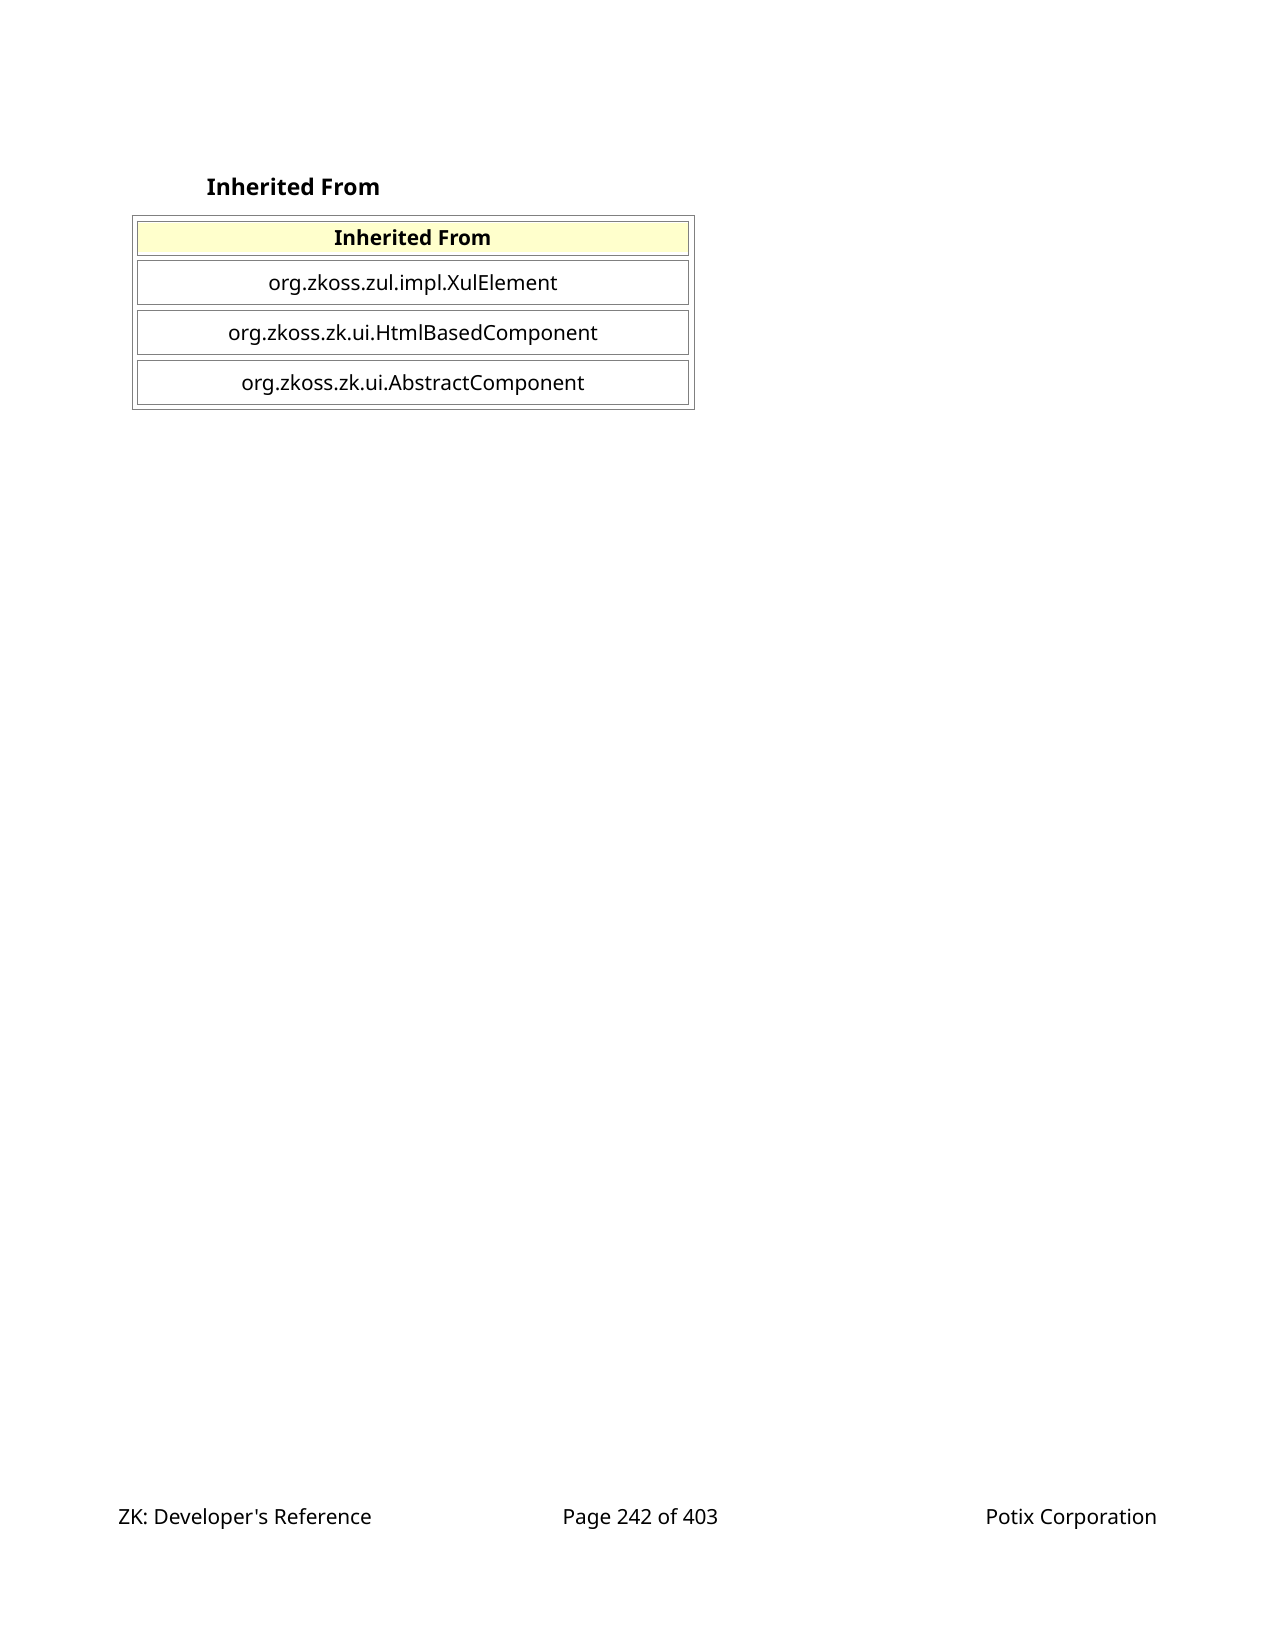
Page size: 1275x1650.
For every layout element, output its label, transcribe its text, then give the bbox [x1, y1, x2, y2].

subtitle Inherited From [207, 171, 1157, 203]
table_cell org.zkoss.zk.ui.AbstractComponent [134, 354, 691, 404]
table_cell org.zkoss.zk.ui.HtmlBasedComponent [134, 304, 691, 354]
table_cell org.zkoss.zul.impl.XulElement [134, 255, 691, 304]
table_header Inherited From [134, 216, 691, 254]
